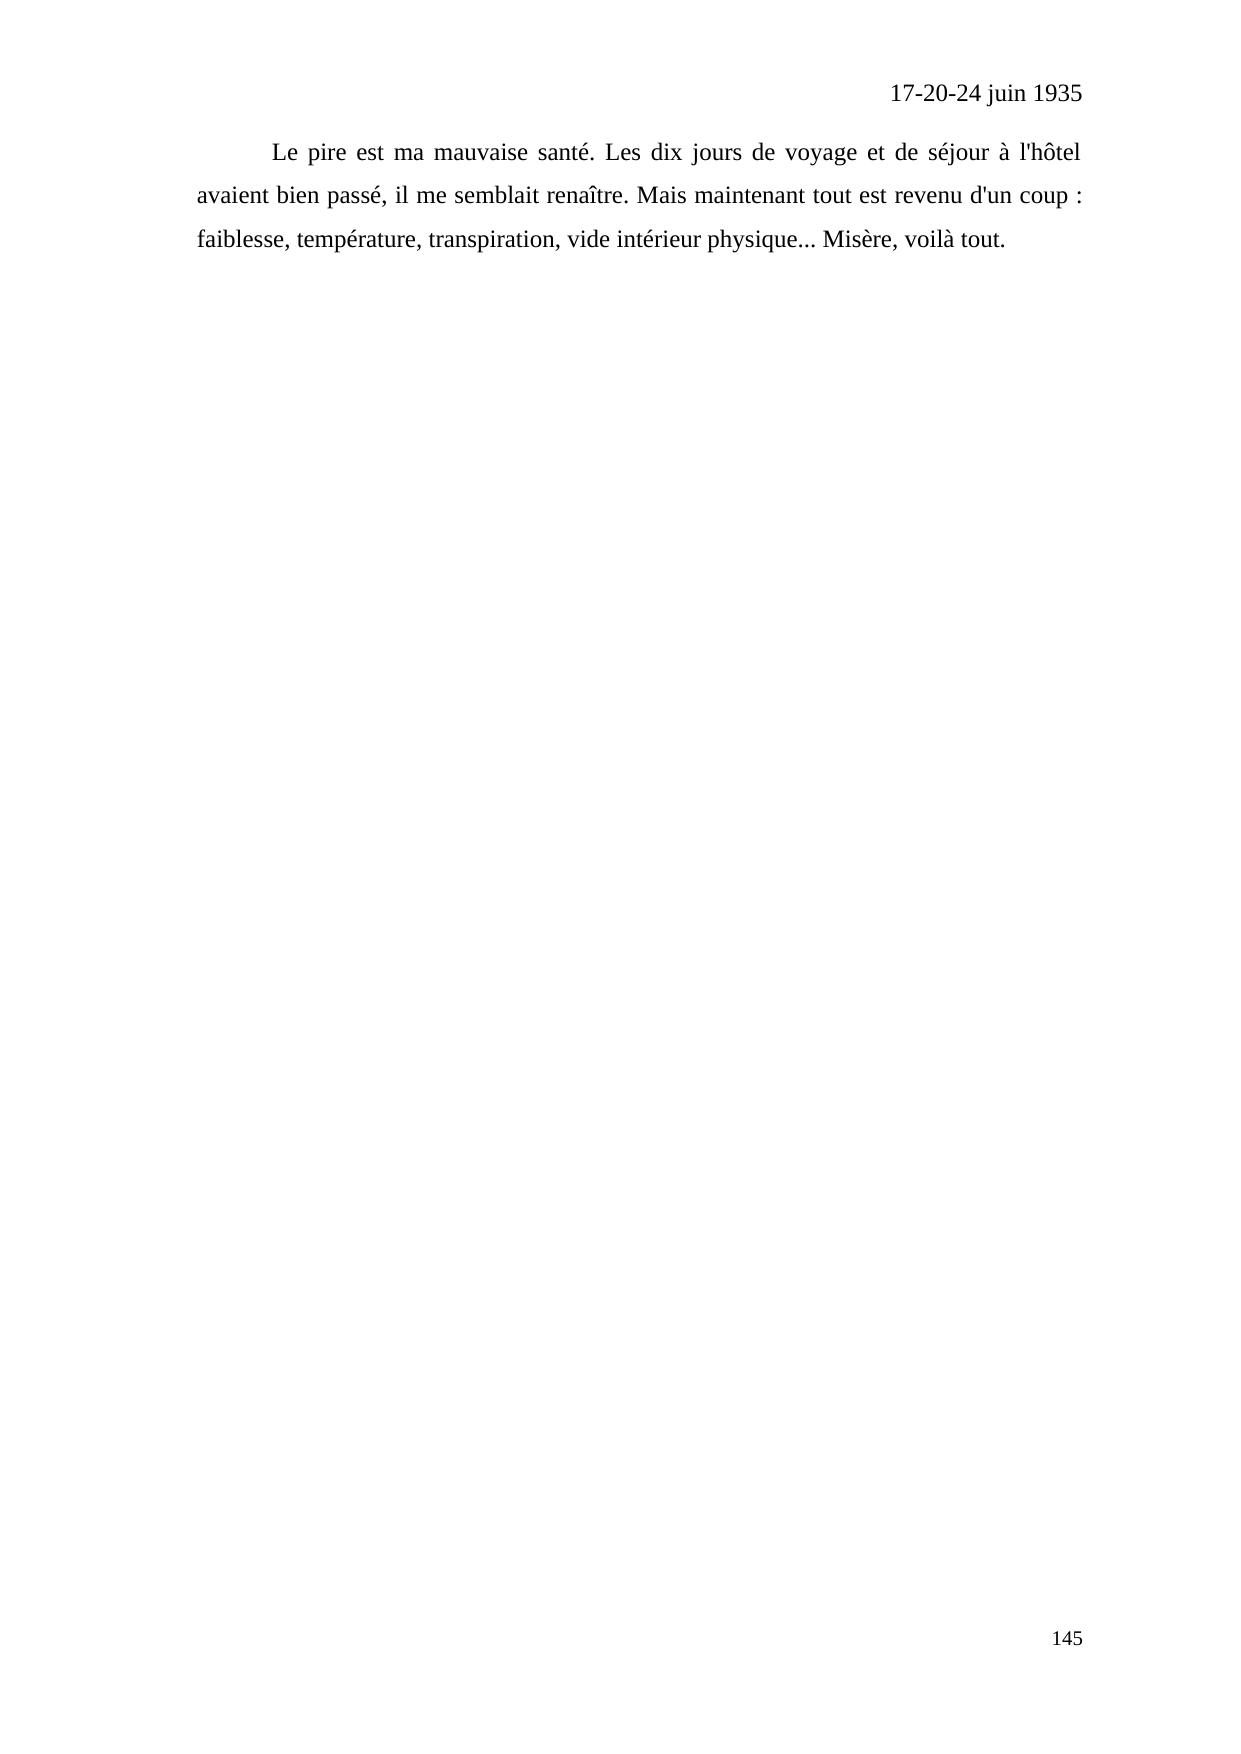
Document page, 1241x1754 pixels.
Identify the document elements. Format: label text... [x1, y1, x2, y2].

text Le pire est ma mauvaise santé. Les dix jours de voyage et de séjour à l'hôtel avaient bien passé, il me semblait renaître. Mais maintenant tout est revenu d'un coup : faiblesse, température, transpiration, vide intérieur physique... Misère, voilà tout. [197, 137, 1082, 252]
